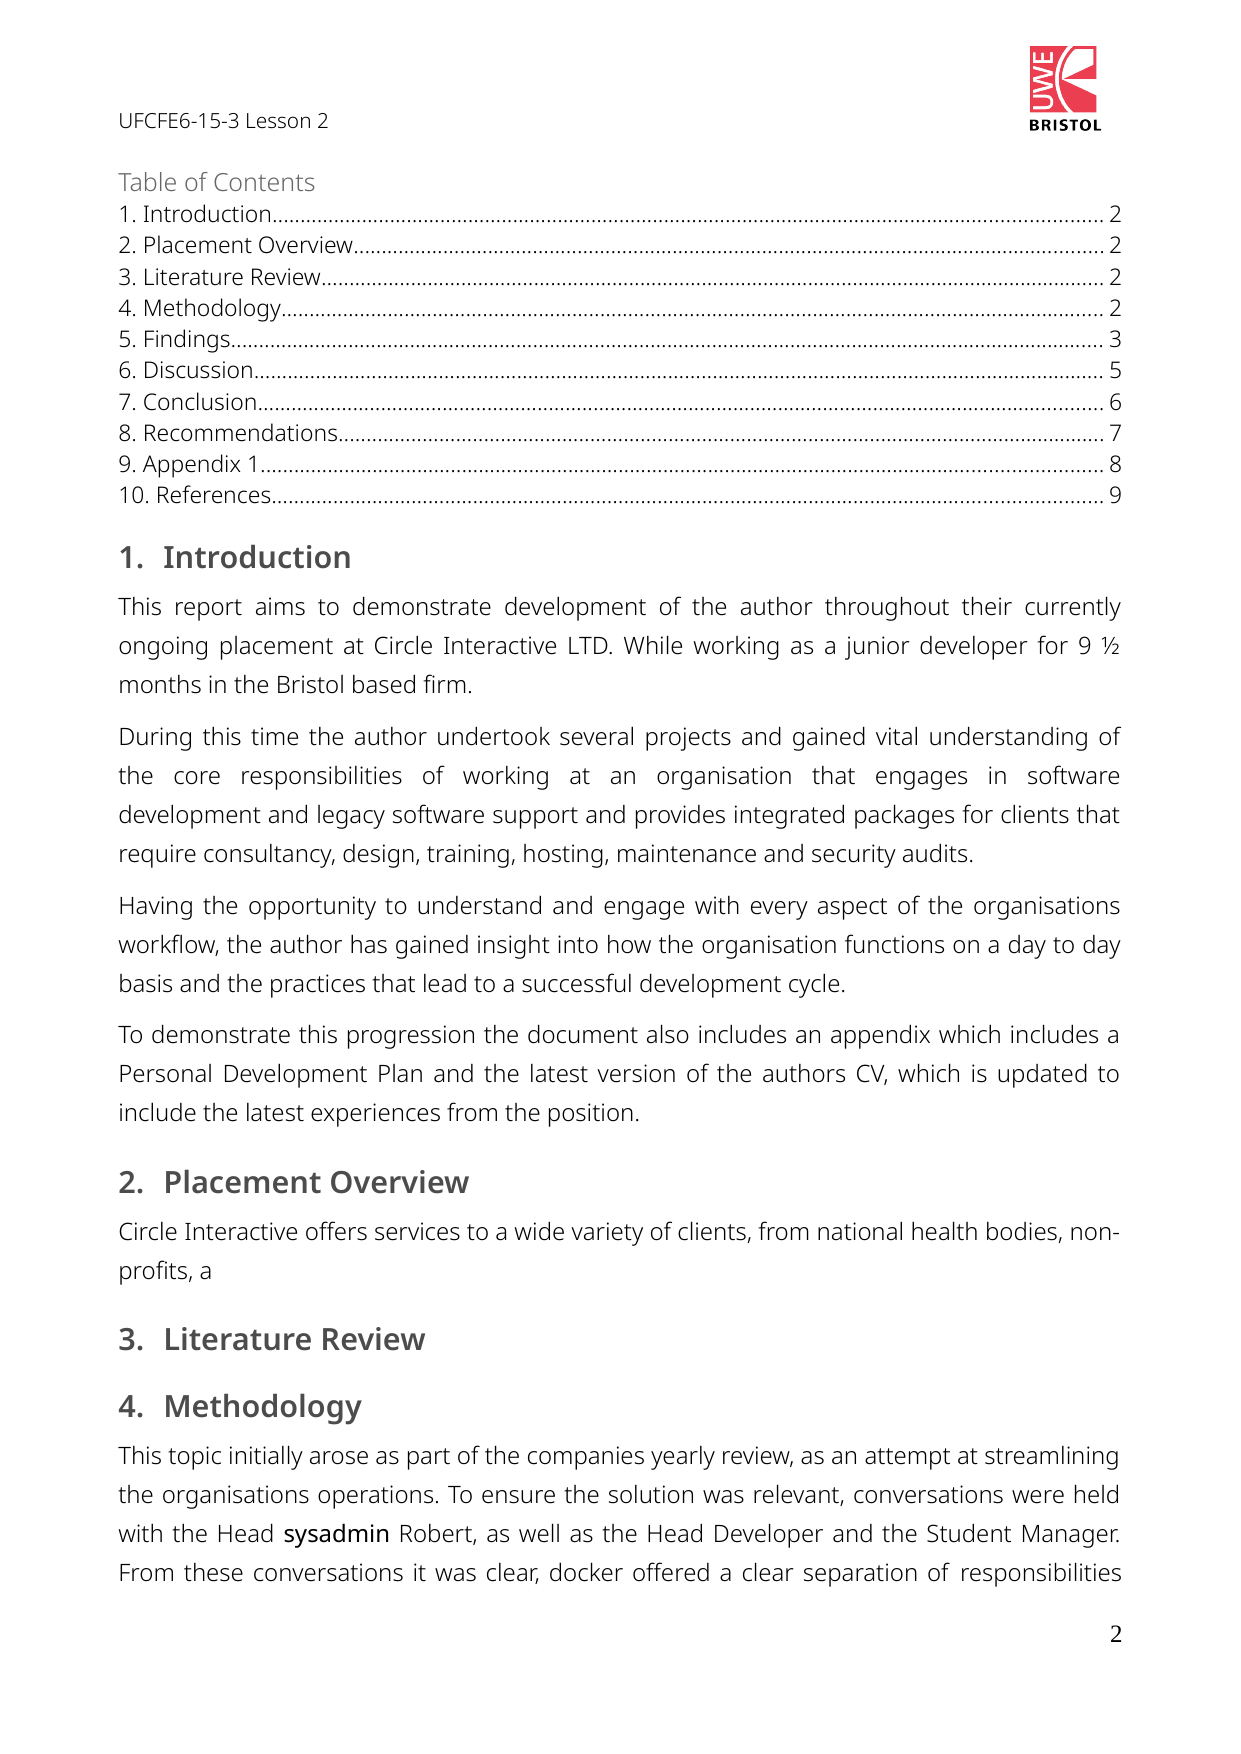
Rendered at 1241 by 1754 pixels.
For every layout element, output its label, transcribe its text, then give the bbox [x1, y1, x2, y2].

text 8. Recommendations 7 [118, 417, 1122, 448]
text 6. Discussion 5 [118, 354, 1122, 386]
text 10. References 9 [118, 479, 1122, 511]
text To demonstrate this progression the document also includes an appendix which includes a Personal Development Plan and the latest version of the authors CV, which is updated to include the latest experiences from the position. [118, 1018, 1122, 1129]
text Circle Interactive offers services to a wide variety of clients, from national health bodies, non-profits, a [118, 1214, 1122, 1286]
text This topic initially arose as part of the companies yearly review, as an attempt at streamlining the organisations operations. To ensure the solution was relevant, conversations were held with the Head sysadmin Robert, as well as the Head Developer and the Student Manager. From these conversations it was clear, docker offered a clear separation of responsibilities [118, 1439, 1122, 1588]
text 3. Literature Review 2 [118, 261, 1122, 292]
text During this time the author undertook several projects and gained vital understanding of the core responsibilities of working at an organisation that engages in software development and legacy software support and provides integrated packages for clients that require consultancy, design, training, hosting, maintenance and security audits. [118, 720, 1122, 869]
text 2. Placement Overview 2 [118, 229, 1122, 261]
text 1. Introduction 2 [118, 198, 1122, 229]
text 4. Methodology 2 [118, 292, 1122, 323]
text 5. Findings 3 [118, 323, 1122, 354]
text 7. Conclusion 6 [118, 386, 1122, 417]
subtitle Placement Overview [118, 1160, 1122, 1202]
subtitle Methodology [118, 1384, 1122, 1426]
text Having the opportunity to understand and engage with every aspect of the organisations workflow, the author has gained insight into how the organisation functions on a day to day basis and the practices that lead to a successful development cycle. [118, 888, 1122, 999]
text This report aims to demonstrate development of the author throughout their currently ongoing placement at Circle Interactive LTD. While working as a junior developer for 9 ½ months in the Bristol based firm. [118, 590, 1122, 701]
subtitle Literature Review [118, 1318, 1122, 1359]
subtitle Introduction [118, 536, 1122, 577]
subtitle Table of Contents [118, 164, 1122, 198]
text 9. Appendix 1 8 [118, 448, 1122, 479]
picture [1012, 35, 1119, 141]
